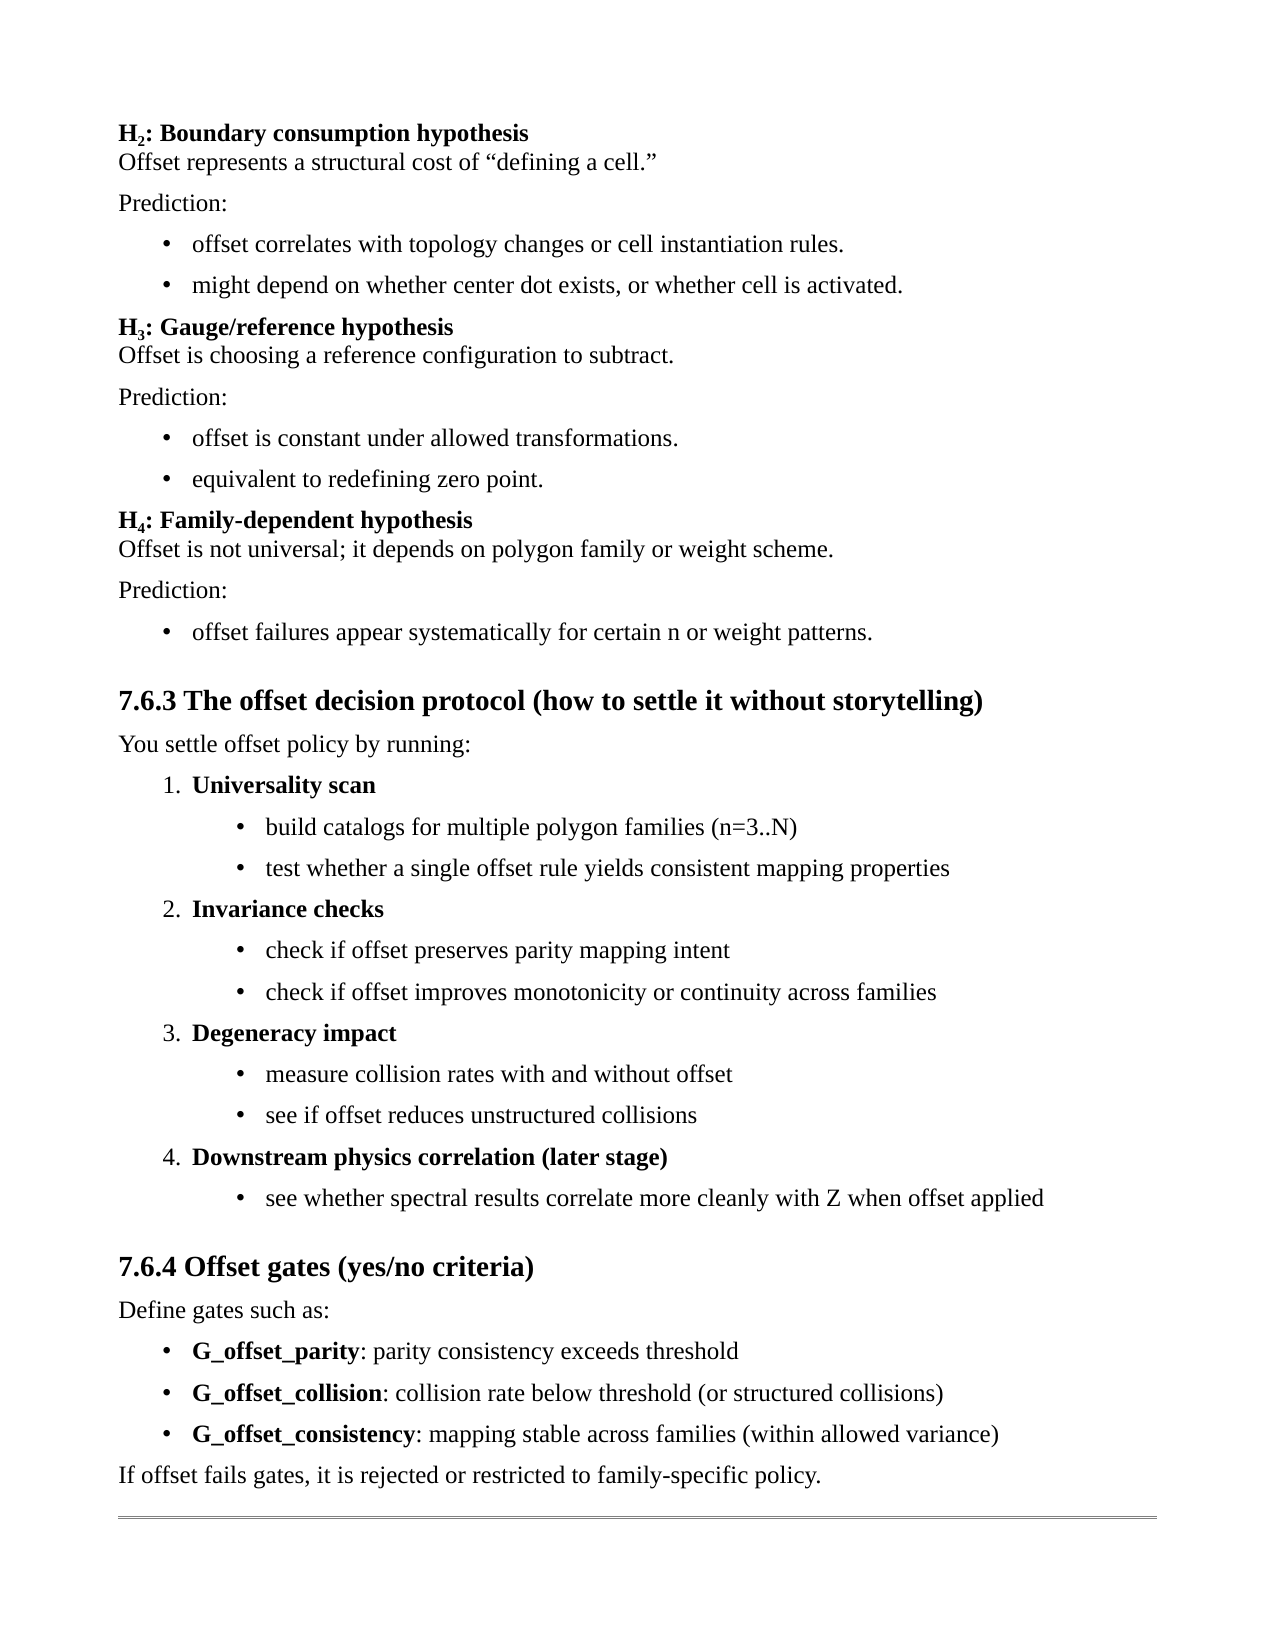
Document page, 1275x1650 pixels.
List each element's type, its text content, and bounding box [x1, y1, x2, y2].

list see if offset reduces unstructured collisions [236, 1100, 1157, 1129]
list measure collision rates with and without offset [236, 1059, 1157, 1088]
list G_offset_collision: collision rate below threshold (or structured collisions) [162, 1378, 1157, 1406]
list Invariance checks [162, 894, 1157, 923]
list might depend on whether center dot exists, or whether cell is activated. [162, 271, 1157, 299]
list test whether a single offset rule yields consistent mapping properties [236, 853, 1157, 882]
text Prediction: [118, 188, 1157, 217]
text H₂: Boundary consumption hypothesis Offset represents a structural cost of “defining a cell.” [118, 118, 1157, 176]
text Prediction: [118, 576, 1157, 604]
list offset is constant under allowed transformations. [162, 423, 1157, 452]
list check if offset improves monotonicity or continuity across families [236, 977, 1157, 1005]
text H₄: Family-dependent hypothesis Offset is not universal; it depends on polygon family or weight scheme. [118, 506, 1157, 563]
text H₃: Gauge/reference hypothesis Offset is choosing a reference configuration to subtract. [118, 312, 1157, 369]
list build catalogs for multiple polygon families (n=3..N) [236, 812, 1157, 840]
list offset correlates with topology changes or cell instantiation rules. [162, 229, 1157, 258]
list offset failures appear systematically for certain n or weight patterns. [162, 617, 1157, 646]
list G_offset_consistency: mapping stable across families (within allowed variance) [162, 1419, 1157, 1448]
list see whether spectral results correlate more cleanly with Z when offset applied [236, 1183, 1157, 1212]
text Define gates such as: [118, 1295, 1157, 1324]
list equivalent to redefining zero point. [162, 464, 1157, 493]
list Universality scan [162, 770, 1157, 799]
text You settle offset policy by running: [118, 729, 1157, 758]
subtitle 7.6.3 The offset decision protocol (how to settle it without storytelling) [118, 683, 1157, 717]
text If offset fails gates, it is rejected or restricted to family-specific policy. [118, 1460, 1157, 1489]
list G_offset_parity: parity consistency exceeds threshold [162, 1336, 1157, 1365]
list check if offset preserves parity mapping intent [236, 935, 1157, 964]
list Degeneracy impact [162, 1018, 1157, 1047]
list Downstream physics correlation (later stage) [162, 1142, 1157, 1170]
text Prediction: [118, 382, 1157, 411]
subtitle 7.6.4 Offset gates (yes/no criteria) [118, 1249, 1157, 1283]
